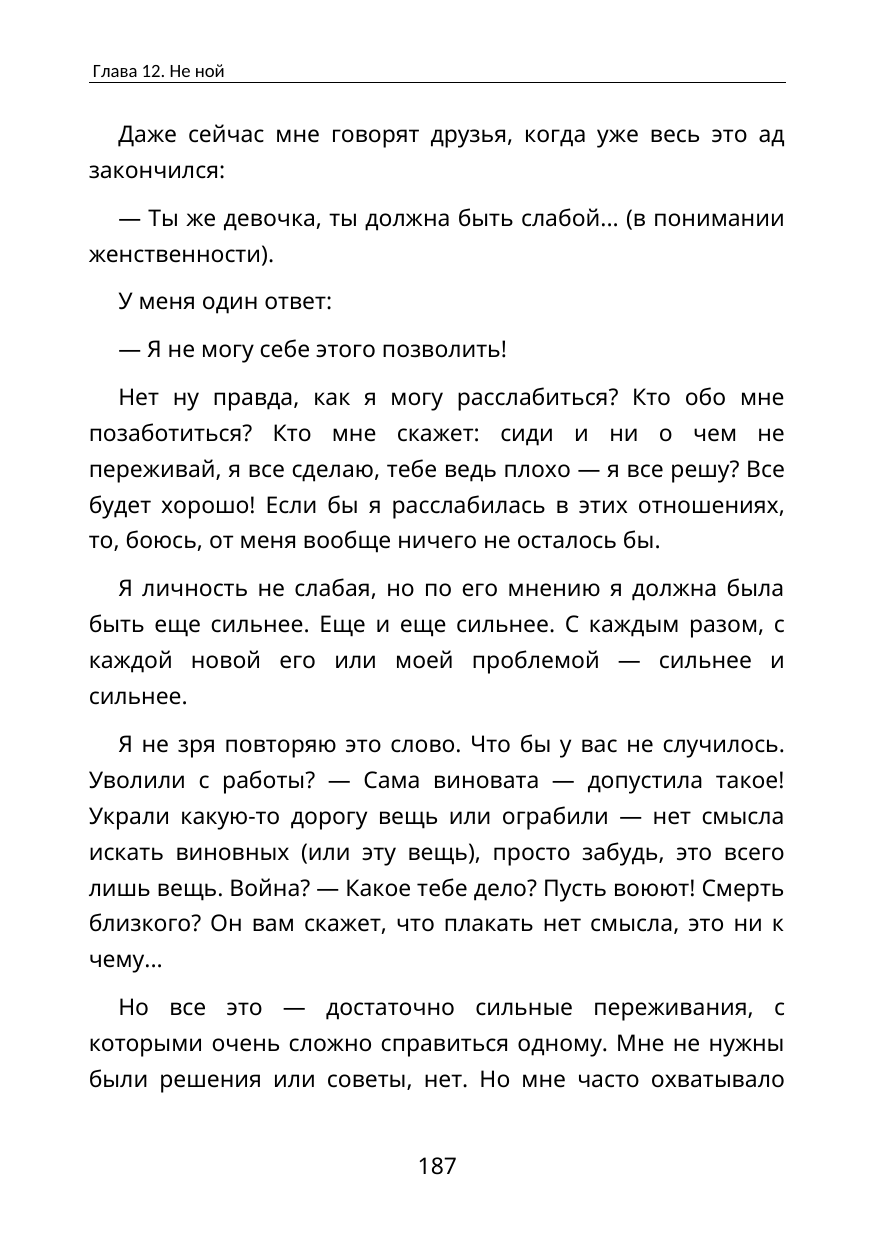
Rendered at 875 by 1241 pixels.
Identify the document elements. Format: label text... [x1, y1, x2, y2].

text Но все это — достаточно сильные переживания, с которыми очень сложно справиться одному. Мне не нужны были решения или советы, нет. Но мне часто охватывало [88, 991, 786, 1094]
text — Ты же девочка, ты должна быть слабой... (в понимании женственности). [88, 202, 786, 269]
text — Я не могу себе этого позволить! [88, 333, 786, 364]
text У меня один ответ: [88, 285, 786, 317]
text Я не зря повторяю это слово. Что бы у вас не случилось. Уволили с работы? — Сама виновата — допустила такое! Украли какую-то дорогу вещь или ограбили — нет смысла искать виновных (или эту вещь), просто забудь, это всего лишь вещь. Война? — Какое тебе дело? Пусть воюют! Смерть близкого? Он вам скажет, что плакать нет смысла, это ни к чему... [88, 728, 786, 974]
text Я личность не слабая, но по его мнению я должна была быть еще сильнее. Еще и еще сильнее. С каждым разом, с каждой новой его или моей проблемой — сильнее и сильнее. [88, 572, 786, 711]
text Нет ну правда, как я могу расслабиться? Кто обо мне позаботиться? Кто мне скажет: сиди и ни о чем не переживай, я все сделаю, тебе ведь плохо — я все решу? Все будет хорошо! Если бы я расслабилась в этих отношениях, то, боюсь, от меня вообще ничего не осталось бы. [88, 381, 786, 556]
text Даже сейчас мне говорят друзья, когда уже весь это ад закончился: [88, 118, 786, 185]
